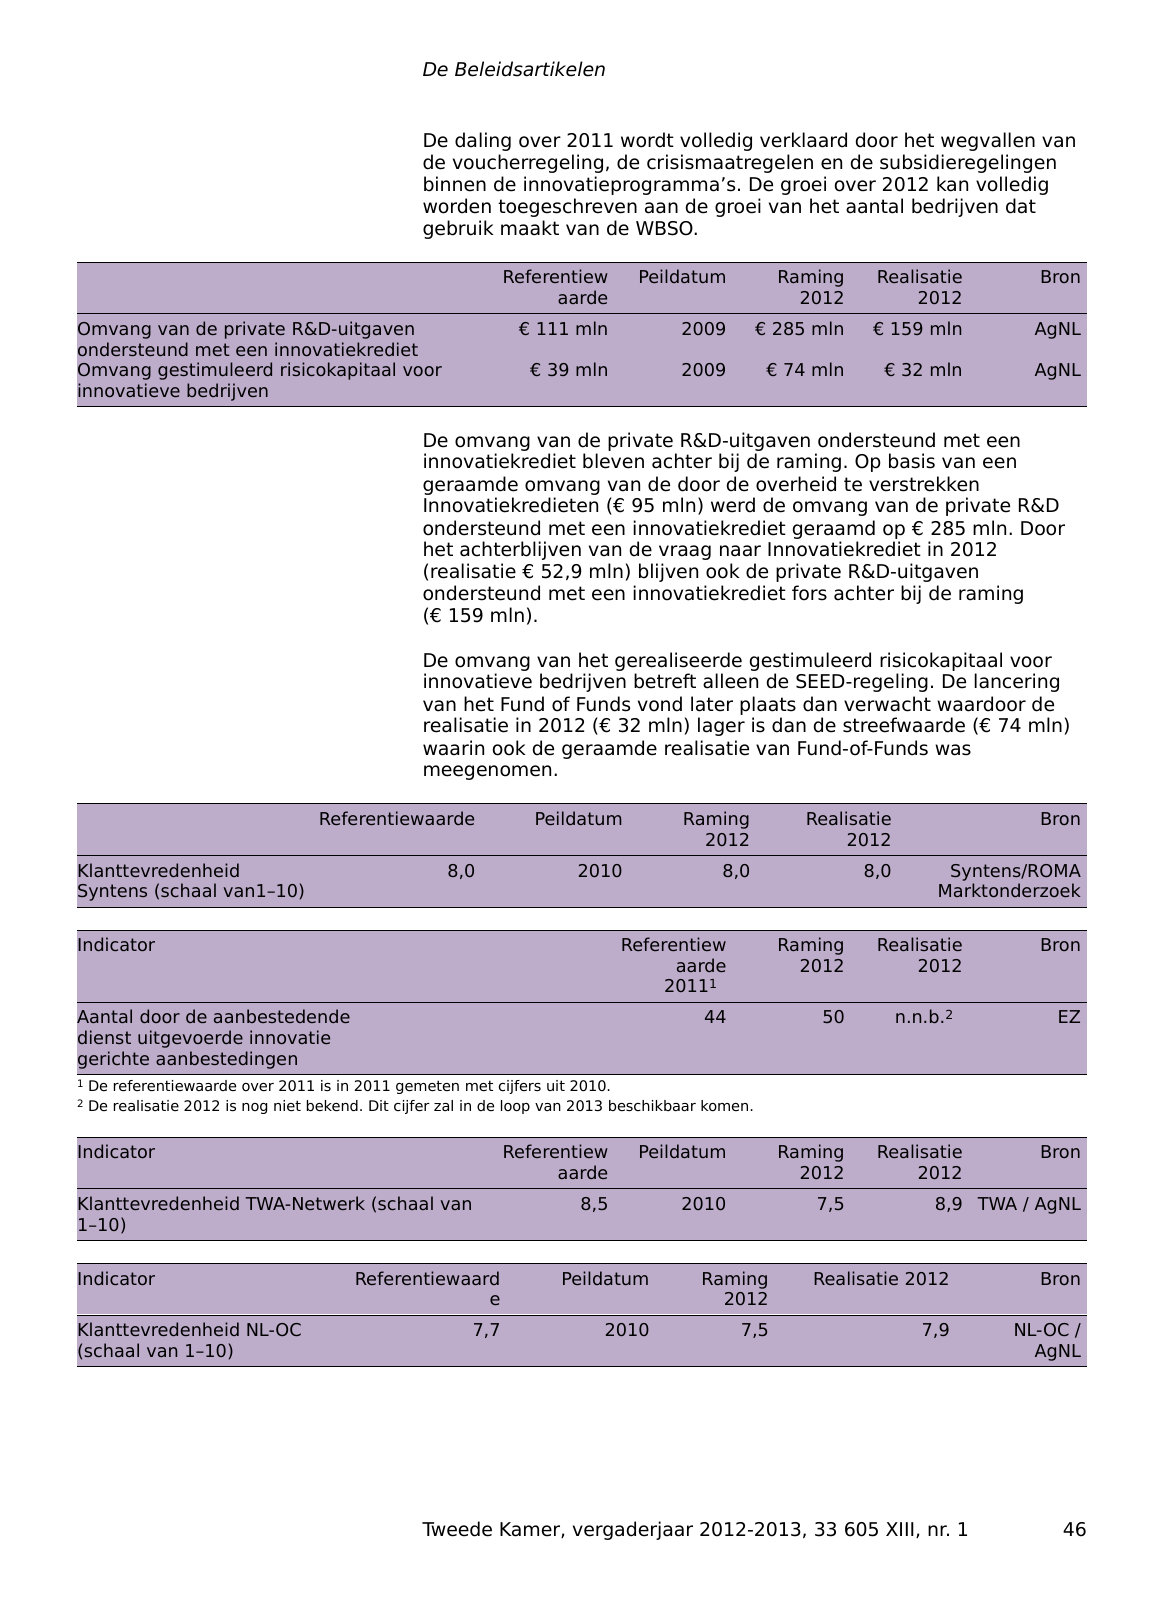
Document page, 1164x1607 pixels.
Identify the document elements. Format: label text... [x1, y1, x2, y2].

table_header Raming 2012 [732, 263, 850, 313]
table_header Peildatum [614, 1138, 732, 1188]
table_cell AgNL [969, 314, 1087, 360]
table_cell 2009 [614, 314, 732, 360]
table_cell € 39 mln [496, 360, 614, 406]
table_cell 8,9 [850, 1189, 968, 1240]
table_cell Syntens/ROMA Marktonderzoek [897, 856, 1087, 907]
table_cell 7,9 [775, 1316, 955, 1366]
table_header Realisatie 2012 [850, 1138, 968, 1188]
table_header Raming 2012 [629, 804, 756, 855]
table_header Peildatum [506, 1264, 655, 1314]
table_header Peildatum [481, 804, 628, 855]
table_header [77, 263, 496, 313]
table_cell Omvang van de private R&D-uitgaven ondersteund met een innovatiekrediet [77, 314, 496, 360]
table_header Referentiewaarde [496, 263, 614, 313]
table_header Bron [897, 804, 1087, 855]
table_cell Klanttevredenheid Syntens (schaal van1–10) [77, 856, 306, 907]
table_header Raming 2012 [732, 1138, 850, 1188]
text De omvang van de private R&D-uitgaven ondersteund met een innovatiekrediet bleven achter bij de raming. Op basis van een geraamde omvang van de door de overheid te verstrekken Innovatiekredieten (€ 95 mln) werd de omvang van de private R&D ondersteund met een innovatiekrediet geraamd op € 285 mln. Door het achterblijven van de vraag naar Innovatiekrediet in 2012 (realisatie € 52,9 mln) blijven ook de private R&D-uitgaven ondersteund met een innovatiekrediet fors achter bij de raming (€ 159 mln). [422, 429, 1087, 627]
table_header Referentiewaarde [496, 1138, 614, 1188]
table_cell 2010 [614, 1189, 732, 1240]
table_cell TWA / AgNL [969, 1189, 1087, 1240]
table_cell Aantal door de aanbestedende dienst uitgevoerde innovatie gerichte aanbestedingen [77, 1003, 614, 1074]
table_cell € 159 mln [850, 314, 968, 360]
table_cell 8,5 [496, 1189, 614, 1240]
table_header Referentiewaarde 20111 [614, 931, 732, 1002]
table_header Indicator [77, 1264, 341, 1314]
table_cell 2010 [481, 856, 628, 907]
table_cell € 32 mln [850, 360, 968, 406]
table_cell € 285 mln [732, 314, 850, 360]
table_cell NL-OC / AgNL [955, 1316, 1087, 1366]
text De omvang van het gerealiseerde gestimuleerd risicokapitaal voor innovatieve bedrijven betreft alleen de SEED-regeling. De lancering van het Fund of Funds vond later plaats dan verwacht waardoor de realisatie in 2012 (€ 32 mln) lager is dan de streefwaarde (€ 74 mln) waarin ook de geraamde realisatie van Fund-of-Funds was meegenomen. [422, 649, 1087, 781]
table_cell 8,0 [629, 856, 756, 907]
table_header Bron [969, 931, 1087, 1002]
table_cell 7,5 [732, 1189, 850, 1240]
table_cell EZ [969, 1003, 1087, 1074]
table_cell 44 [614, 1003, 732, 1074]
table_cell 8,0 [306, 856, 481, 907]
table_cell € 74 mln [732, 360, 850, 406]
table_cell 2009 [614, 360, 732, 406]
table_cell 7,5 [655, 1316, 774, 1366]
table_cell 2010 [506, 1316, 655, 1366]
table_cell Klanttevredenheid TWA-Netwerk (schaal van 1–10) [77, 1189, 496, 1240]
text De daling over 2011 wordt volledig verklaard door het wegvallen van de voucherregeling, de crisismaatregelen en de subsidieregelingen binnen de innovatieprogramma’s. De groei over 2012 kan volledig worden toegeschreven aan de groei van het aantal bedrijven dat gebruik maakt van de WBSO. [422, 130, 1087, 240]
table_cell € 111 mln [496, 314, 614, 360]
table_header Bron [955, 1264, 1087, 1314]
table_cell 7,7 [341, 1316, 506, 1366]
table_header Indicator [77, 1138, 496, 1188]
table_cell 1 De referentiewaarde over 2011 is in 2011 gemeten met cijfers uit 2010. 2 De realisatie 2012 is nog niet bekend. Dit cijfer zal in de loop van 2013 beschikbaar komen. [77, 1075, 1087, 1115]
table_cell Omvang gestimuleerd risicokapitaal voor innovatieve bedrijven [77, 360, 496, 406]
table_cell 50 [732, 1003, 850, 1074]
table_header Realisatie 2012 [756, 804, 897, 855]
table_header [77, 804, 306, 855]
table_header Peildatum [614, 263, 732, 313]
table_header Realisatie 2012 [850, 931, 968, 1002]
table_header Raming 2012 [655, 1264, 774, 1314]
table_header Raming 2012 [732, 931, 850, 1002]
table_header Realisatie 2012 [775, 1264, 955, 1314]
table_cell n.n.b.2 [850, 1003, 968, 1074]
table_header Indicator [77, 931, 614, 1002]
table_header Referentiewaarde [341, 1264, 506, 1314]
table_header Referentiewaarde [306, 804, 481, 855]
table_cell AgNL [969, 360, 1087, 406]
table_cell 8,0 [756, 856, 897, 907]
table_cell Klanttevredenheid NL-OC (schaal van 1–10) [77, 1316, 341, 1366]
table_header Bron [969, 1138, 1087, 1188]
table_header Bron [969, 263, 1087, 313]
table_header Realisatie 2012 [850, 263, 968, 313]
